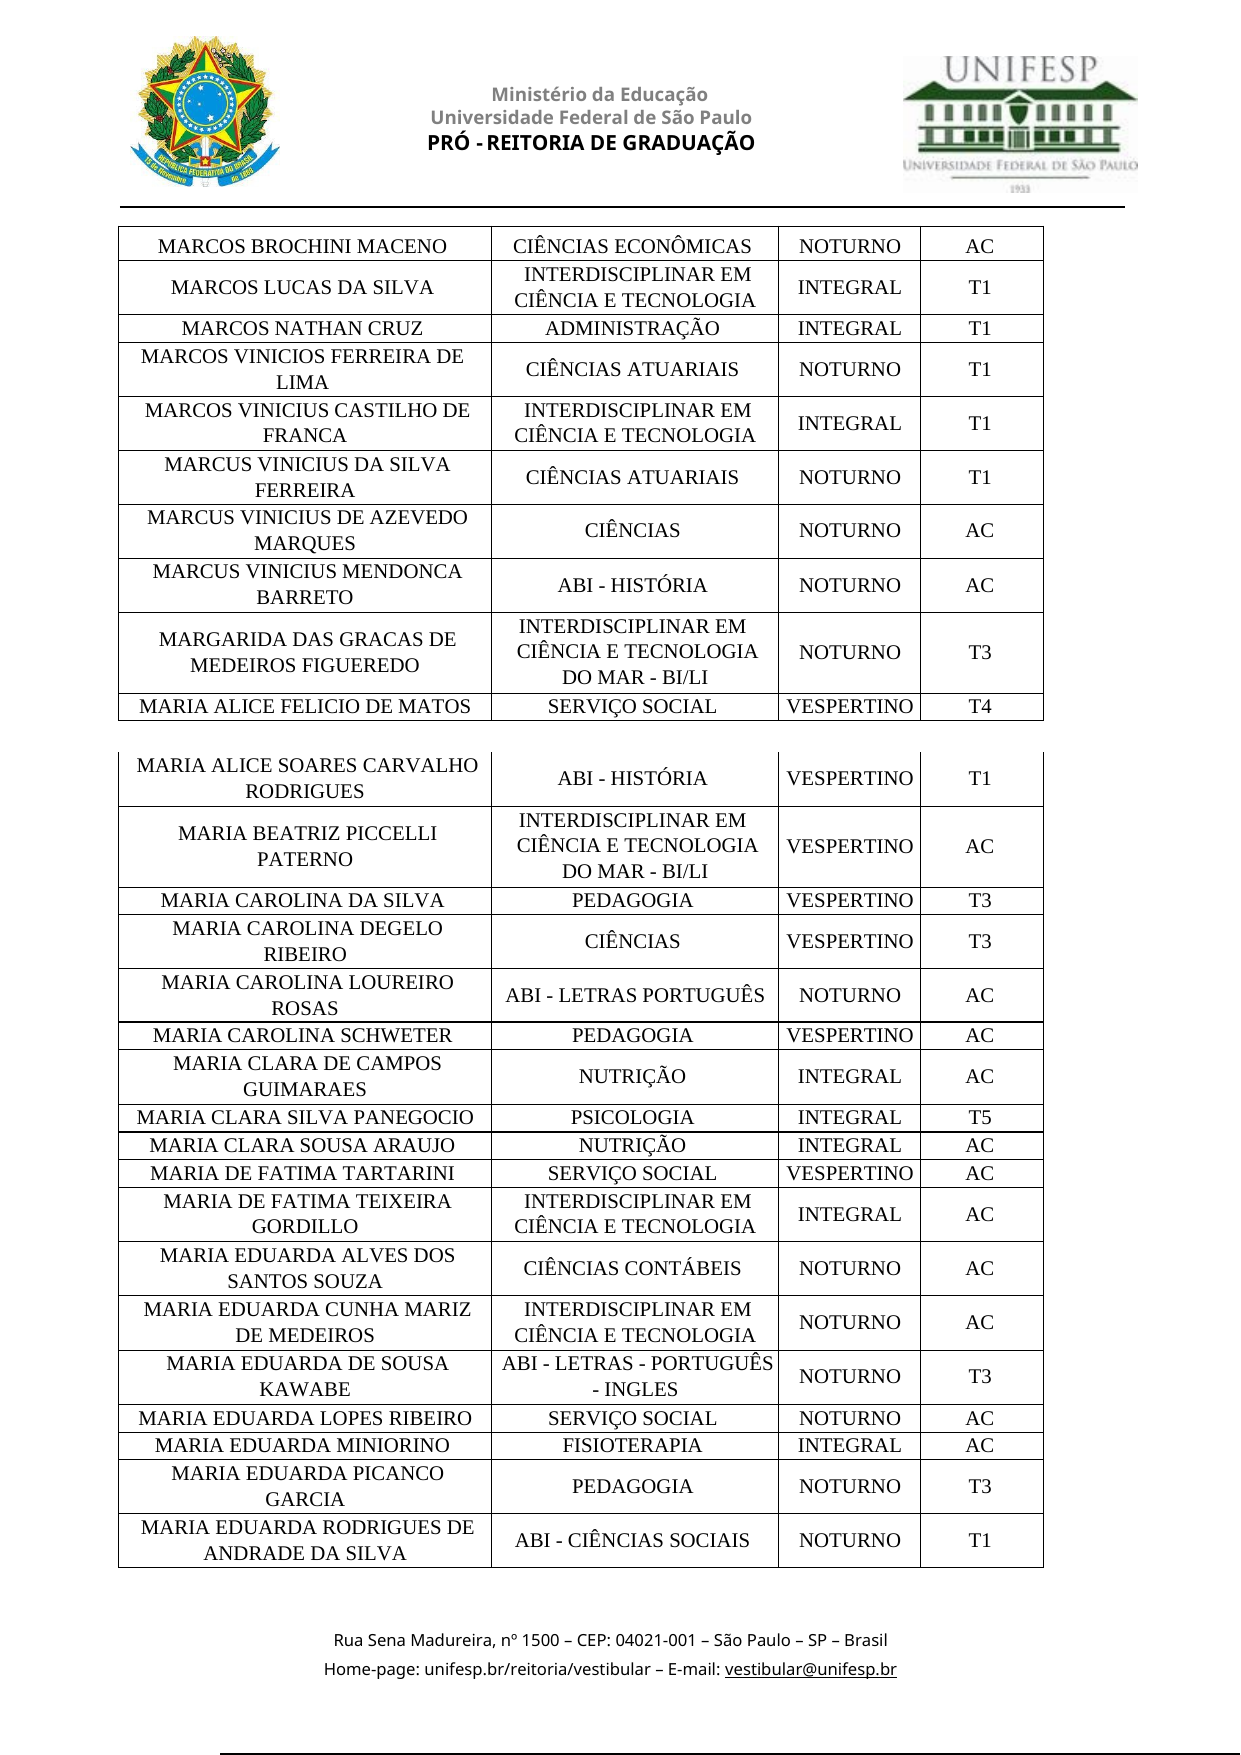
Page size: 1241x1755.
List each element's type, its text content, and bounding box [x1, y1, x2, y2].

table_cell INTERDISCIPLINAR EM CIÊNCIA E TECNOLOGIA [492, 1188, 778, 1241]
table_cell AC [921, 1050, 1043, 1103]
table_cell NOTURNO [779, 1351, 920, 1404]
table_cell ABI - LETRAS PORTUGUÊS [492, 969, 778, 1021]
table_cell INTERDISCIPLINAR EM CIÊNCIA E TECNOLOGIA [492, 1296, 778, 1349]
table_cell T3 [921, 888, 1043, 914]
table_cell NOTURNO [779, 451, 920, 503]
table_cell MARIA CAROLINA LOUREIRO ROSAS [119, 969, 491, 1021]
table_cell NUTRIÇÃO [492, 1133, 778, 1159]
table_cell NOTURNO [779, 613, 920, 692]
table_cell AC [921, 1023, 1043, 1049]
table_cell VESPERTINO [779, 1023, 920, 1049]
table_cell SERVIÇO SOCIAL [492, 1405, 778, 1432]
table_cell MARCOS NATHAN CRUZ [119, 315, 491, 342]
table_cell NOTURNO [779, 559, 920, 612]
table_cell MARIA ALICE FELICIO DE MATOS [119, 694, 491, 720]
table_cell INTERDISCIPLINAR EM CIÊNCIA E TECNOLOGIA DO MAR - BI/LI [492, 613, 778, 692]
table_cell NOTURNO [779, 227, 920, 260]
table_cell T1 [921, 343, 1043, 396]
table_cell SERVIÇO SOCIAL [492, 694, 778, 720]
table_cell PEDAGOGIA [492, 888, 778, 914]
table_cell INTERDISCIPLINAR EM CIÊNCIA E TECNOLOGIA [492, 397, 778, 450]
table_cell FISIOTERAPIA [492, 1433, 778, 1459]
table_cell NOTURNO [779, 1242, 920, 1295]
table_cell MARIA BEATRIZ PICCELLI PATERNO [119, 807, 491, 887]
table_cell AC [921, 1133, 1043, 1159]
table_cell CIÊNCIAS CONTÁBEIS [492, 1242, 778, 1295]
table_cell PEDAGOGIA [492, 1460, 778, 1513]
table_header VESPERTINO [779, 752, 920, 806]
table_cell VESPERTINO [779, 888, 920, 914]
table_cell MARCUS VINICIUS MENDONCA BARRETO [119, 559, 491, 612]
table_cell T3 [921, 613, 1043, 692]
table_cell AC [921, 1188, 1043, 1241]
table_cell MARIA EDUARDA CUNHA MARIZ DE MEDEIROS [119, 1296, 491, 1349]
table_cell NOTURNO [779, 1460, 920, 1513]
table_cell MARIA EDUARDA PICANCO GARCIA [119, 1460, 491, 1513]
table_cell ABI - CIÊNCIAS SOCIAIS [492, 1514, 778, 1567]
table_cell MARIA EDUARDA LOPES RIBEIRO [119, 1405, 491, 1432]
table_cell AC [921, 1433, 1043, 1459]
table_cell T3 [921, 1351, 1043, 1404]
table_header MARIA ALICE SOARES CARVALHO RODRIGUES [119, 752, 491, 806]
table_cell VESPERTINO [779, 807, 920, 887]
table_cell INTEGRAL [779, 1050, 920, 1103]
table_cell AC [921, 1160, 1043, 1187]
table_cell MARCUS VINICIUS DE AZEVEDO MARQUES [119, 505, 491, 557]
table_cell MARIA CAROLINA DEGELO RIBEIRO [119, 915, 491, 968]
table_cell AC [921, 969, 1043, 1021]
table_cell T1 [921, 261, 1043, 314]
table_cell INTEGRAL [779, 1433, 920, 1459]
table_cell INTERDISCIPLINAR EM CIÊNCIA E TECNOLOGIA DO MAR - BI/LI [492, 807, 778, 887]
table_cell MARCUS VINICIUS DA SILVA FERREIRA [119, 451, 491, 503]
table_cell CIÊNCIAS [492, 505, 778, 557]
table_cell INTEGRAL [779, 315, 920, 342]
table_cell AC [921, 1296, 1043, 1349]
table_cell NOTURNO [779, 1405, 920, 1432]
table_cell MARCOS LUCAS DA SILVA [119, 261, 491, 314]
table_cell INTEGRAL [779, 1133, 920, 1159]
table_cell T4 [921, 694, 1043, 720]
table_cell MARIA EDUARDA ALVES DOS SANTOS SOUZA [119, 1242, 491, 1295]
table_cell VESPERTINO [779, 915, 920, 968]
table_cell NOTURNO [779, 1296, 920, 1349]
table_header T1 [921, 752, 1043, 806]
table_cell MARIA CLARA SOUSA ARAUJO [119, 1133, 491, 1159]
table_cell NOTURNO [779, 1514, 920, 1567]
table_cell T5 [921, 1105, 1043, 1131]
table_cell MARIA EDUARDA DE SOUSA KAWABE [119, 1351, 491, 1404]
table_cell CIÊNCIAS ECONÔMICAS [492, 227, 778, 260]
table_cell PSICOLOGIA [492, 1105, 778, 1131]
table_cell AC [921, 807, 1043, 887]
table_cell AC [921, 559, 1043, 612]
table_cell ABI - HISTÓRIA [492, 559, 778, 612]
table_cell MARIA CAROLINA DA SILVA [119, 888, 491, 914]
table_cell NOTURNO [779, 343, 920, 396]
table_cell T1 [921, 451, 1043, 503]
table_cell NUTRIÇÃO [492, 1050, 778, 1103]
table_cell MARIA DE FATIMA TEIXEIRA GORDILLO [119, 1188, 491, 1241]
table_cell CIÊNCIAS ATUARIAIS [492, 451, 778, 503]
table_cell PEDAGOGIA [492, 1023, 778, 1049]
table_cell MARIA CAROLINA SCHWETER [119, 1023, 491, 1049]
table_cell T3 [921, 915, 1043, 968]
table_cell INTEGRAL [779, 397, 920, 450]
table_cell NOTURNO [779, 505, 920, 557]
table_cell ADMINISTRAÇÃO [492, 315, 778, 342]
table_cell VESPERTINO [779, 694, 920, 720]
table_cell MARIA DE FATIMA TARTARINI [119, 1160, 491, 1187]
table_cell MARIA CLARA SILVA PANEGOCIO [119, 1105, 491, 1131]
table_cell INTEGRAL [779, 1188, 920, 1241]
table_cell MARGARIDA DAS GRACAS DE MEDEIROS FIGUEREDO [119, 613, 491, 692]
table_cell AC [921, 505, 1043, 557]
table_cell NOTURNO [779, 969, 920, 1021]
table_cell AC [921, 227, 1043, 260]
table_header ABI - HISTÓRIA [492, 752, 778, 806]
table_cell MARCOS BROCHINI MACENO [119, 227, 491, 260]
table_cell SERVIÇO SOCIAL [492, 1160, 778, 1187]
table_cell T3 [921, 1460, 1043, 1513]
table_cell MARIA CLARA DE CAMPOS GUIMARAES [119, 1050, 491, 1103]
table_cell INTEGRAL [779, 261, 920, 314]
table_cell T1 [921, 1514, 1043, 1567]
table_cell MARIA EDUARDA MINIORINO [119, 1433, 491, 1459]
table_cell T1 [921, 397, 1043, 450]
table_cell CIÊNCIAS [492, 915, 778, 968]
table_cell AC [921, 1405, 1043, 1432]
table_cell MARIA EDUARDA RODRIGUES DE ANDRADE DA SILVA [119, 1514, 491, 1567]
table_cell AC [921, 1242, 1043, 1295]
table_cell MARCOS VINICIOS FERREIRA DE LIMA [119, 343, 491, 396]
table_cell ABI - LETRAS - PORTUGUÊS - INGLES [492, 1351, 778, 1404]
table_cell CIÊNCIAS ATUARIAIS [492, 343, 778, 396]
table_cell INTEGRAL [779, 1105, 920, 1131]
table_cell MARCOS VINICIUS CASTILHO DE FRANCA [119, 397, 491, 450]
table_cell T1 [921, 315, 1043, 342]
table_cell VESPERTINO [779, 1160, 920, 1187]
table_cell INTERDISCIPLINAR EM CIÊNCIA E TECNOLOGIA [492, 261, 778, 314]
